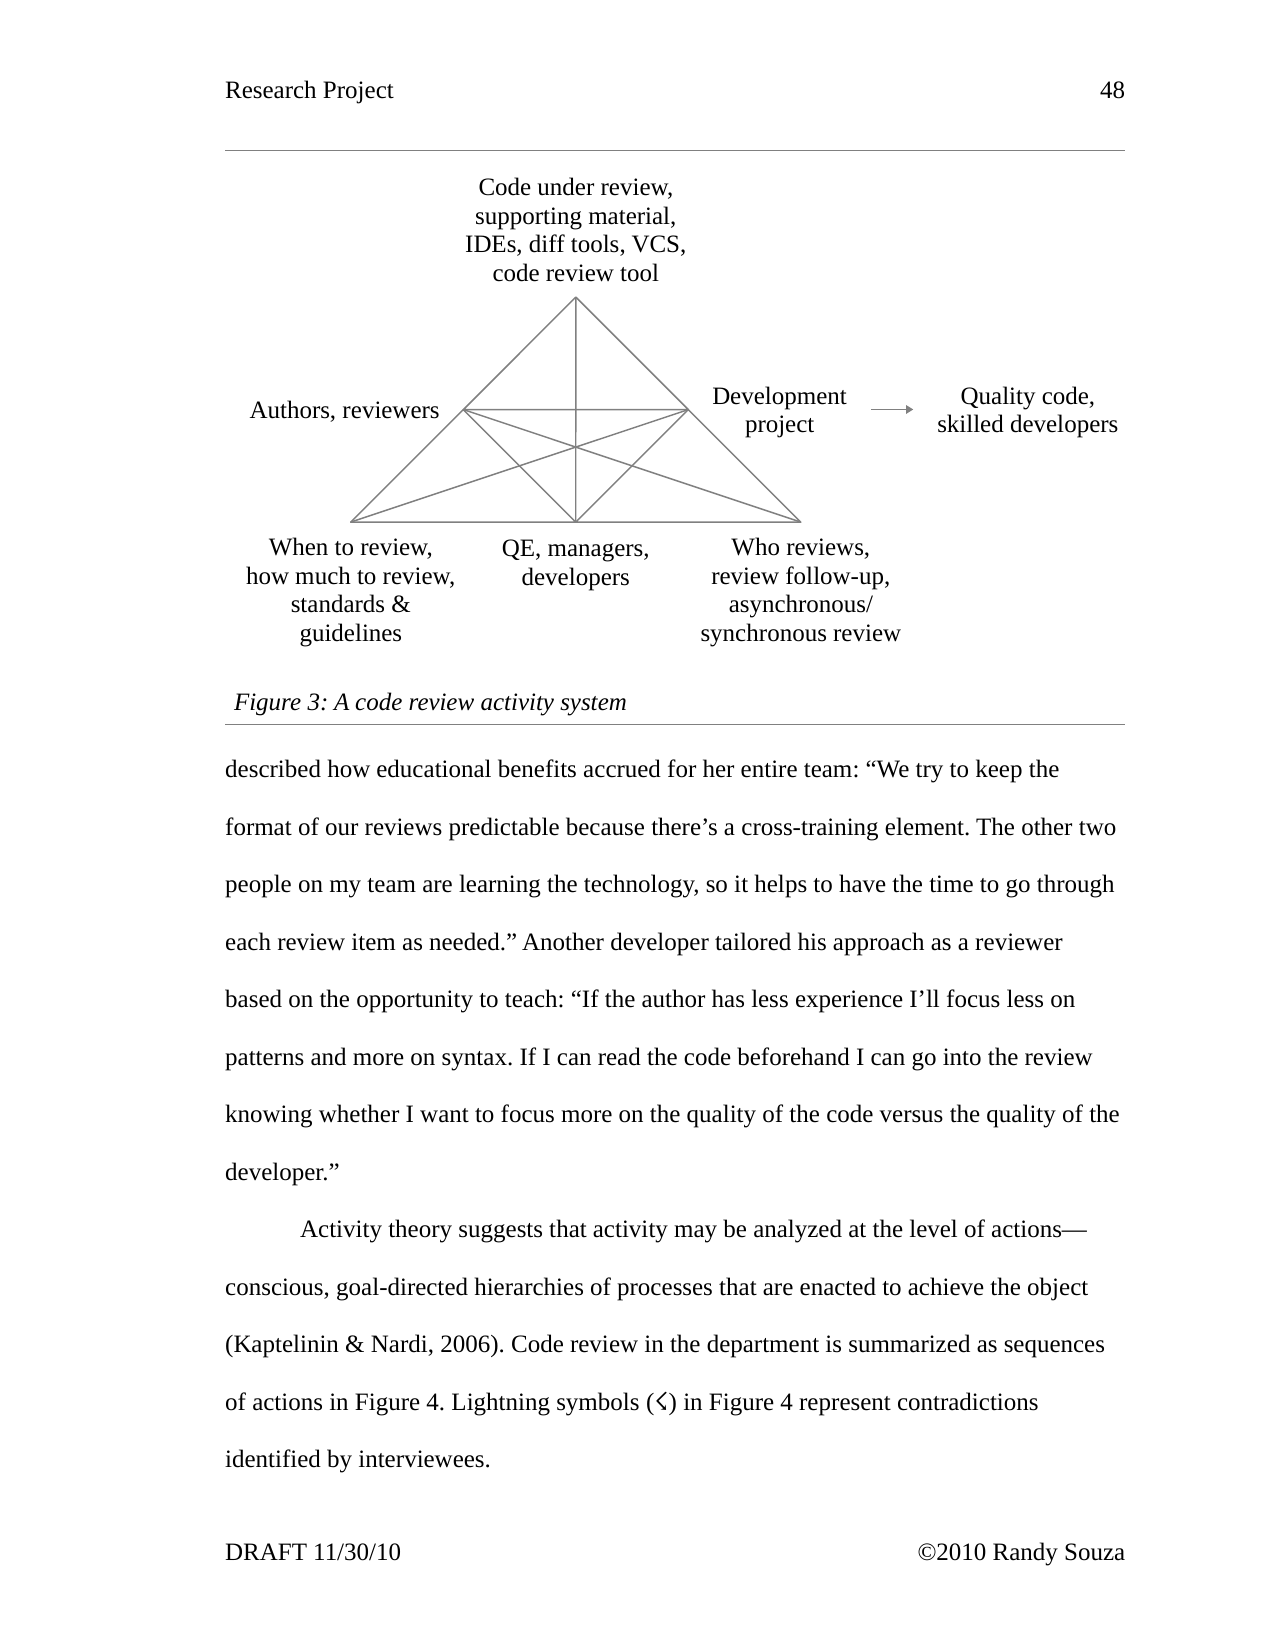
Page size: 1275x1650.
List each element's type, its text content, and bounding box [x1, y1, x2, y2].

text Activity theory suggests that activity may be analyzed at the level of actions—conscious, goal-directed hierarchies of processes that are enacted to achieve the object (Kaptelinin & Nardi, 2006). Code review in the department is summarized as sequences of actions in Figure 4. Lightning symbols (☇) in Figure 4 represent contradictions identified by interviewees. [225, 1214, 1125, 1473]
text Figure 3: A code review activity system [234, 687, 1116, 715]
text described how educational benefits accrued for her entire team: “We try to keep the format of our reviews predictable because there’s a cross-training element. The other two people on my team are learning the technology, so it helps to have the time to go through each review item as needed.” Another developer tailored his approach as a reviewer based on the opportunity to teach: “If the author has less experience I’ll focus less on patterns and more on syntax. If I can read the code beforehand I can go into the review knowing whether I want to focus more on the quality of the code versus the quality of the developer.” [225, 725, 1125, 1185]
